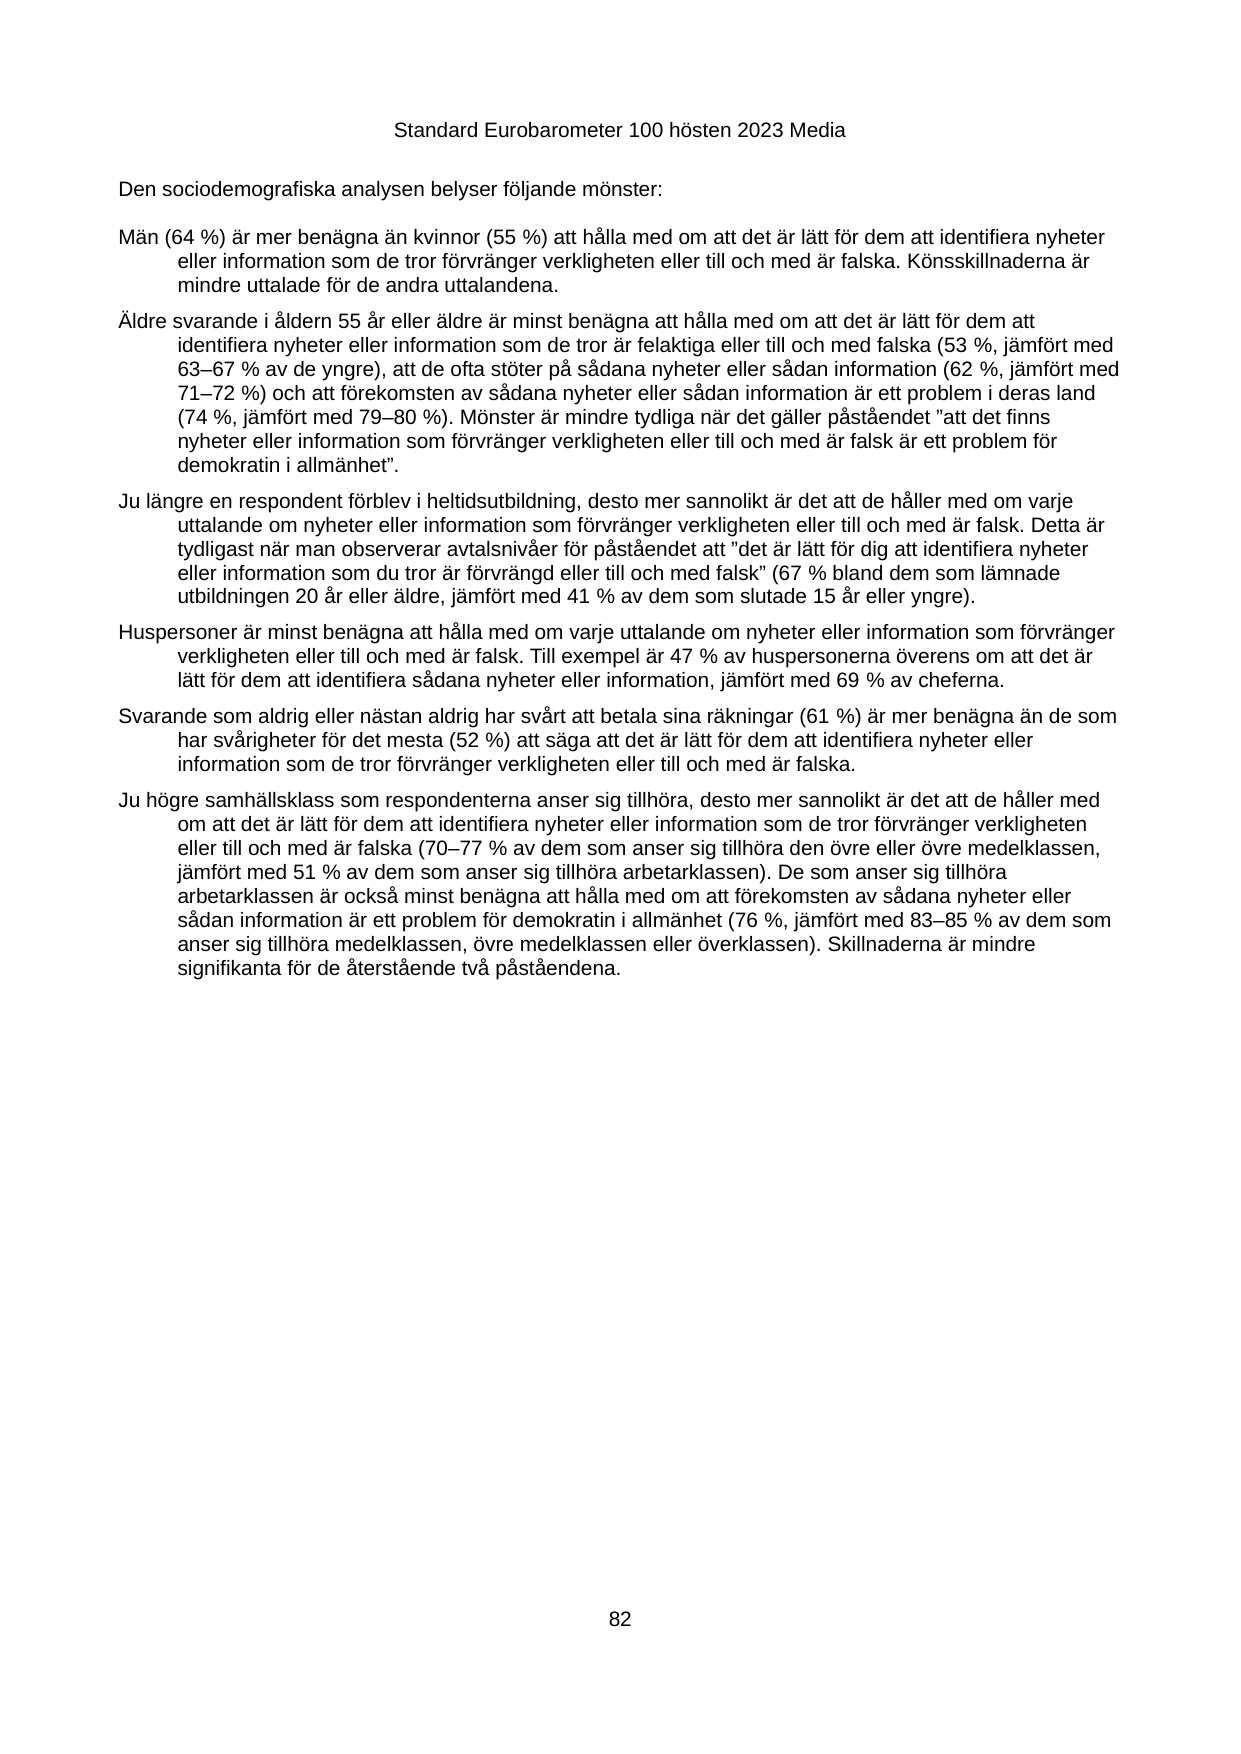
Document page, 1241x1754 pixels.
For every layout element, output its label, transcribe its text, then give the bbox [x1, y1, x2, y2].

text Äldre svarande i åldern 55 år eller äldre är minst benägna att hålla med om att det är lätt för dem att identifiera nyheter eller information som de tror är felaktiga eller till och med falska (53 %, jämfört med 63–67 % av de yngre), att de ofta stöter på sådana nyheter eller sådan information (62 %, jämfört med 71–72 %) och att förekomsten av sådana nyheter eller sådan information är ett problem i deras land (74 %, jämfört med 79–80 %). Mönster är mindre tydliga när det gäller påståendet ”att det finns nyheter eller information som förvränger verkligheten eller till och med är falsk är ett problem för demokratin i allmänhet”. [118, 309, 1122, 477]
text Den sociodemografiska analysen belyser följande mönster: [118, 177, 1122, 201]
text Ju högre samhällsklass som respondenterna anser sig tillhöra, desto mer sannolikt är det att de håller med om att det är lätt för dem att identifiera nyheter eller information som de tror förvränger verkligheten eller till och med är falska (70–77 % av dem som anser sig tillhöra den övre eller övre medelklassen, jämfört med 51 % av dem som anser sig tillhöra arbetarklassen). De som anser sig tillhöra arbetarklassen är också minst benägna att hålla med om att förekomsten av sådana nyheter eller sådan information är ett problem för demokratin i allmänhet (76 %, jämfört med 83–85 % av dem som anser sig tillhöra medelklassen, övre medelklassen eller överklassen). Skillnaderna är mindre signifikanta för de återstående två påståendena. [118, 788, 1122, 979]
text Män (64 %) är mer benägna än kvinnor (55 %) att hålla med om att det är lätt för dem att identifiera nyheter eller information som de tror förvränger verkligheten eller till och med är falska. Könsskillnaderna är mindre uttalade för de andra uttalandena. [118, 225, 1122, 297]
text Huspersoner är minst benägna att hålla med om varje uttalande om nyheter eller information som förvränger verkligheten eller till och med är falsk. Till exempel är 47 % av huspersonerna överens om att det är lätt för dem att identifiera sådana nyheter eller information, jämfört med 69 % av cheferna. [118, 620, 1122, 692]
text Svarande som aldrig eller nästan aldrig har svårt att betala sina räkningar (61 %) är mer benägna än de som har svårigheter för det mesta (52 %) att säga att det är lätt för dem att identifiera nyheter eller information som de tror förvränger verkligheten eller till och med är falska. [118, 704, 1122, 776]
text Ju längre en respondent förblev i heltidsutbildning, desto mer sannolikt är det att de håller med om varje uttalande om nyheter eller information som förvränger verkligheten eller till och med är falsk. Detta är tydligast när man observerar avtalsnivåer för påståendet att ”det är lätt för dig att identifiera nyheter eller information som du tror är förvrängd eller till och med falsk” (67 % bland dem som lämnade utbildningen 20 år eller äldre, jämfört med 41 % av dem som slutade 15 år eller yngre). [118, 488, 1122, 608]
